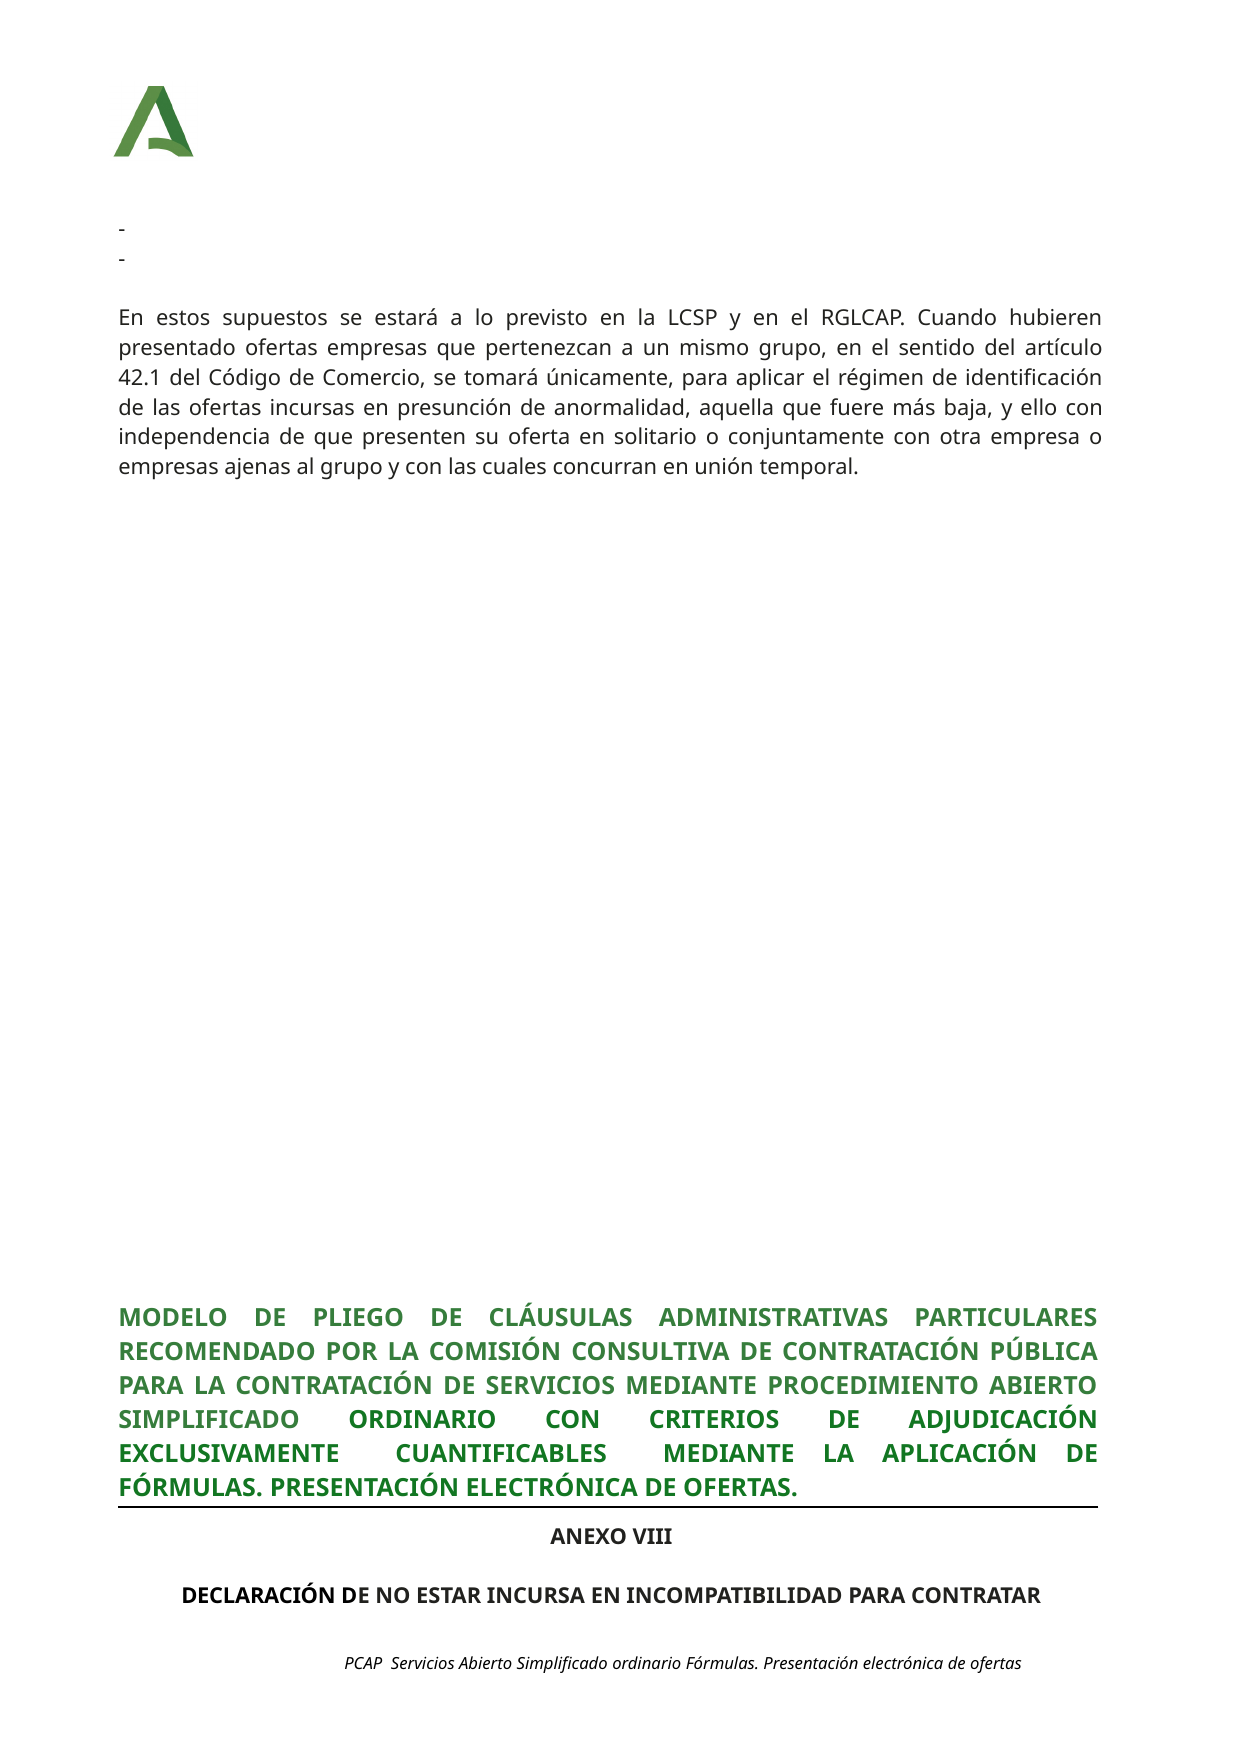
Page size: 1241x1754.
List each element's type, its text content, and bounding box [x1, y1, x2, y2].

picture [109, 81, 198, 161]
text En estos supuestos se estará a lo previsto en la LCSP y en el RGLCAP. Cuando hubieren presentado ofertas empresas que pertenezcan a un mismo grupo, en el sentido del artículo 42.1 del Código de Comercio, se tomará únicamente, para aplicar el régimen de identificación de las ofertas incursas en presunción de anormalidad, aquella que fuere más baja, y ello con independencia de que presenten su oferta en solitario o conjuntamente con otra empresa o empresas ajenas al grupo y con las cuales concurran en unión temporal. [118, 302, 1104, 481]
text MODELO DE PLIEGO DE CLÁUSULAS ADMINISTRATIVAS PARTICULARES RECOMENDADO POR LA COMISIÓN CONSULTIVA DE CONTRATACIÓN PÚBLICA PARA LA CONTRATACIÓN DE SERVICIOS MEDIANTE PROCEDIMIENTO ABIERTO SIMPLIFICADO ORDINARIO CON CRITERIOS DE ADJUDICACIÓN EXCLUSIVAMENTE CUANTIFICABLES MEDIANTE LA APLICACIÓN DE FÓRMULAS. PRESENTACIÓN ELECTRÓNICA DE OFERTAS. [118, 1299, 1098, 1506]
text - [118, 242, 1104, 272]
text - [118, 213, 1104, 242]
text DECLARACIÓN DE NO ESTAR INCURSA EN INCOMPATIBILIDAD PARA CONTRATAR [118, 1580, 1104, 1610]
text ANEXO VIII [118, 1521, 1104, 1550]
